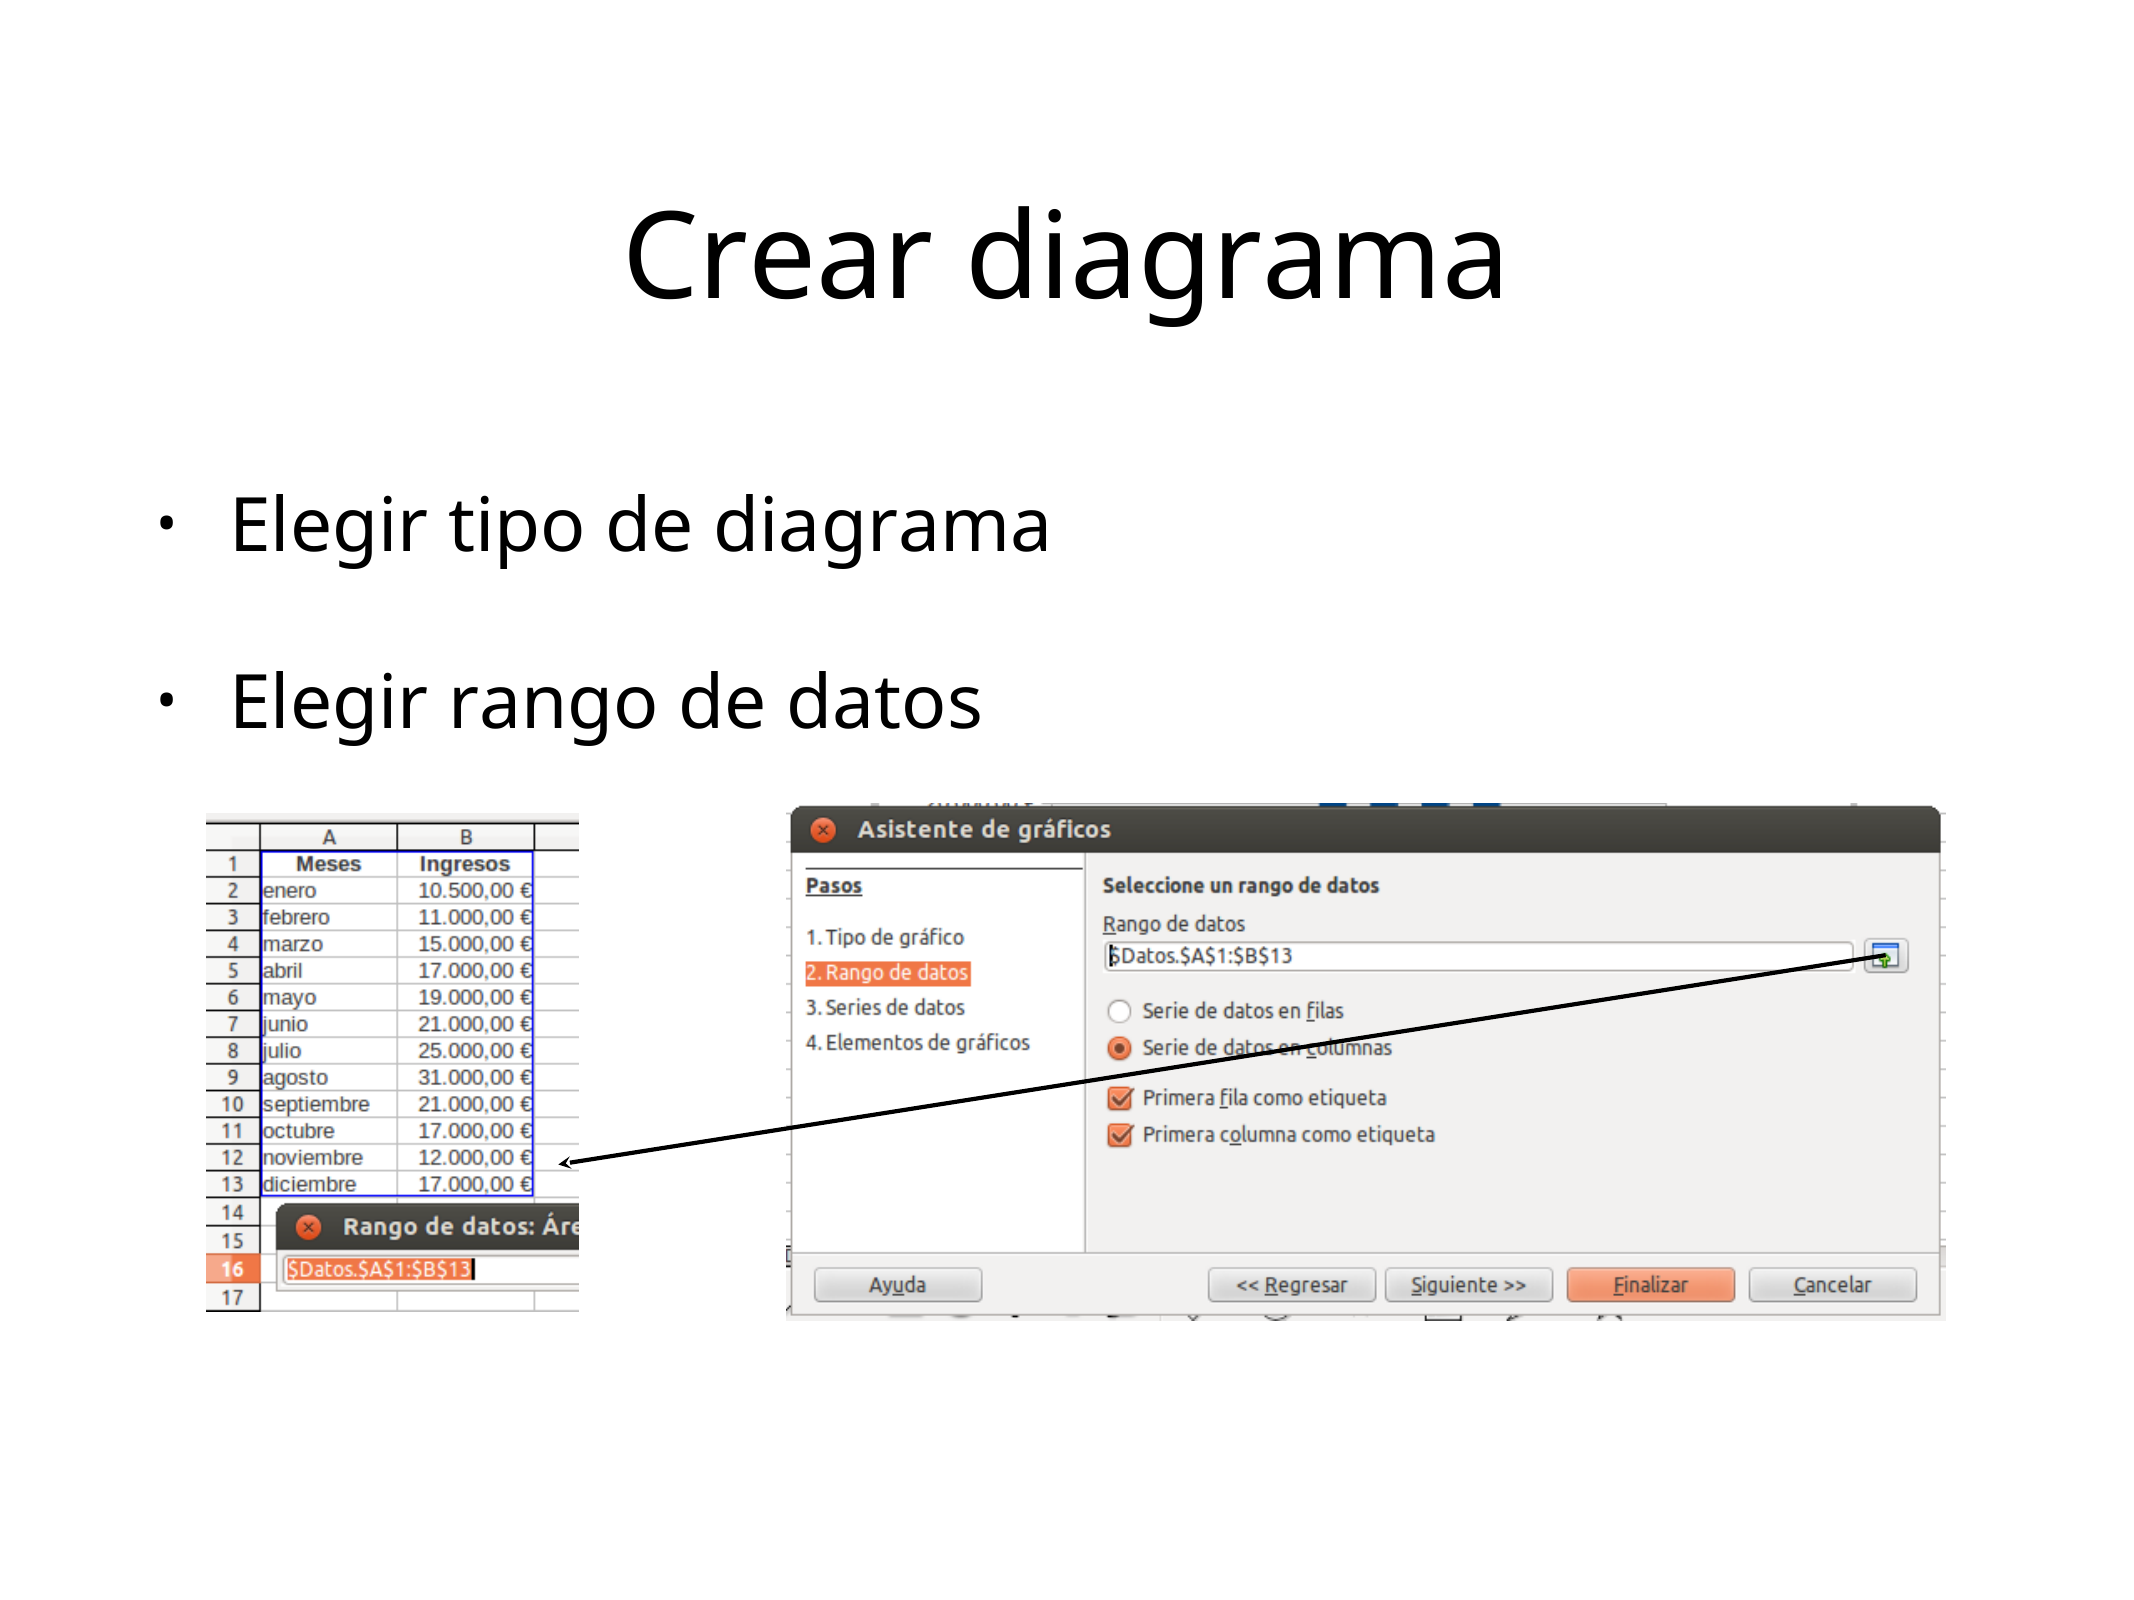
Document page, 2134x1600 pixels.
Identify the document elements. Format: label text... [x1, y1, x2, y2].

title Crear diagrama [156, 72, 1978, 427]
list Elegir tipo de diagrama Elegir rango de datos [156, 427, 1978, 794]
picture [206, 813, 579, 1312]
picture [786, 803, 1946, 1321]
